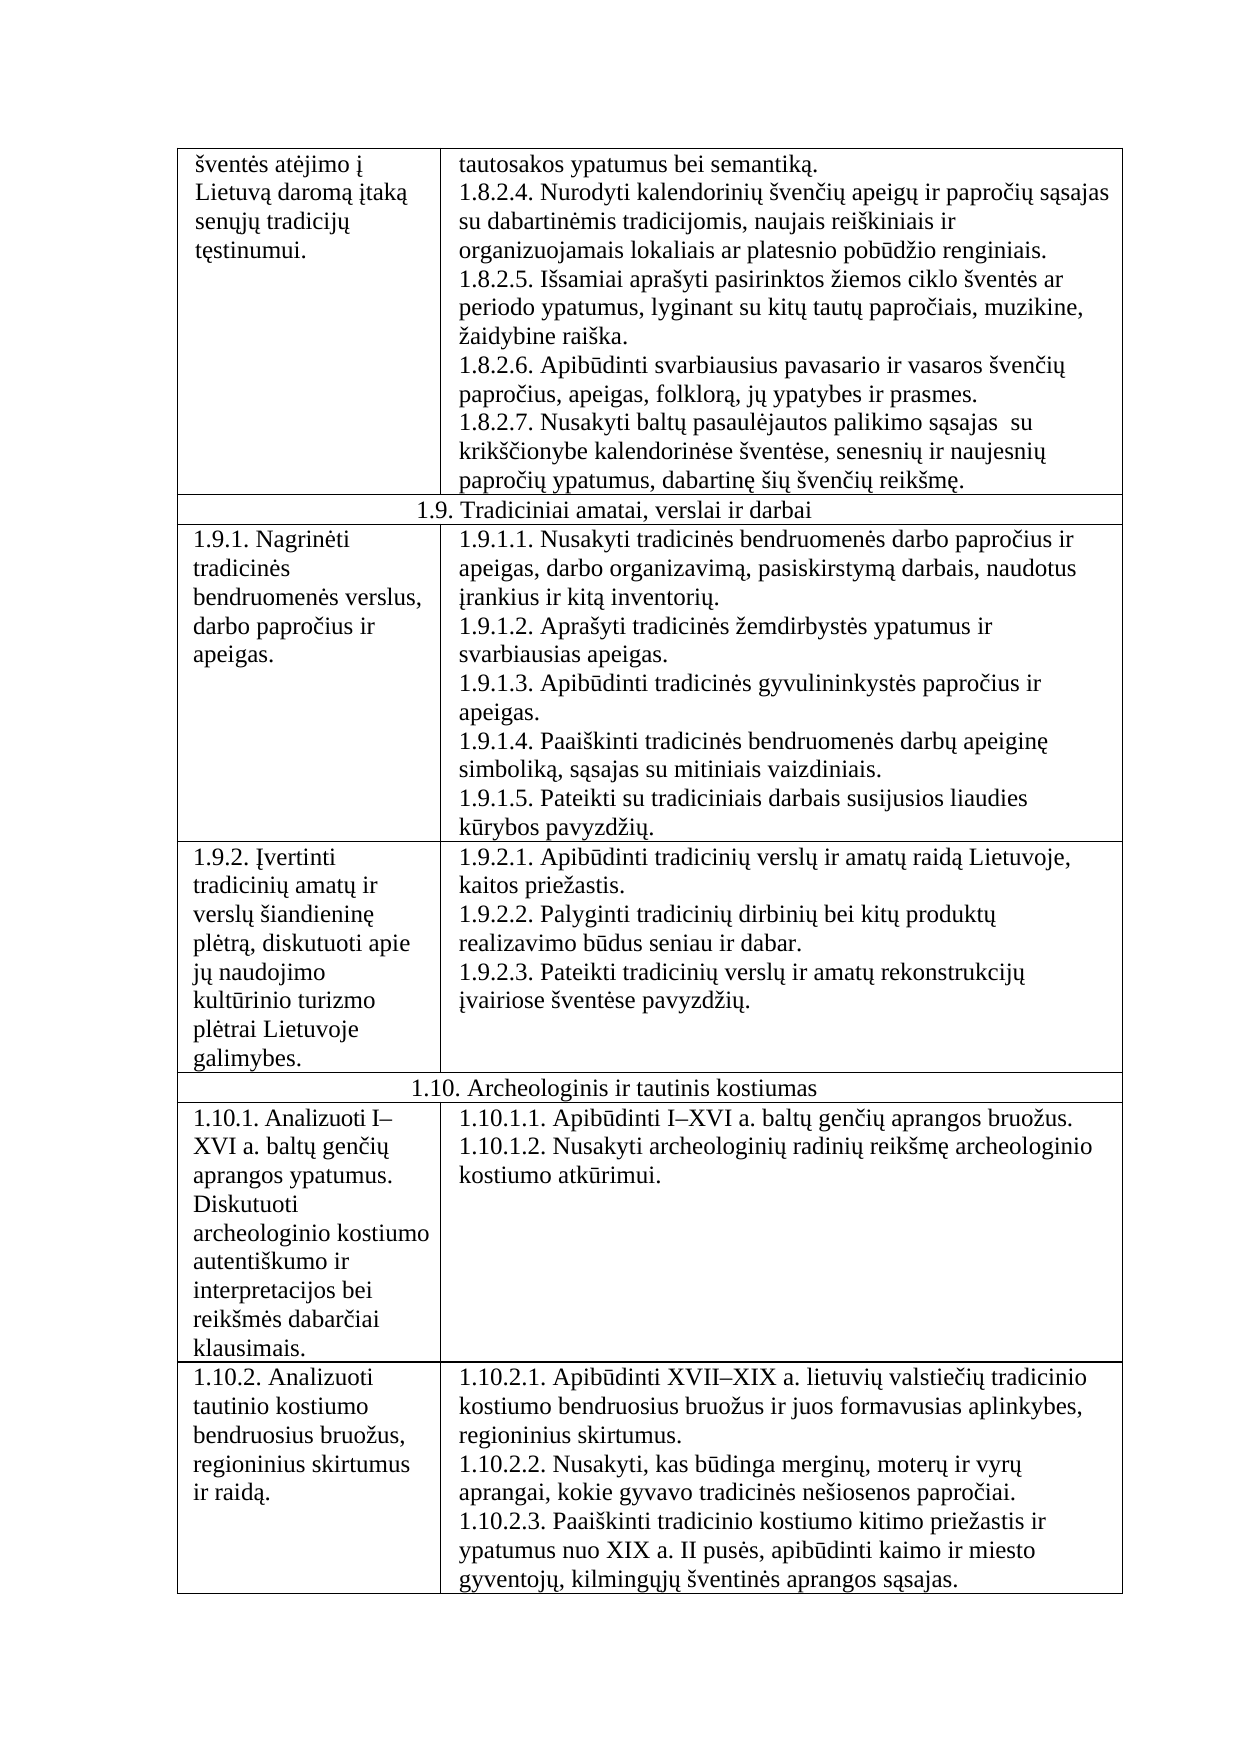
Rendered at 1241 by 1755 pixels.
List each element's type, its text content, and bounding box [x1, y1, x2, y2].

table_cell 1.9. Tradiciniai amatai, verslai ir darbai [178, 495, 1051, 523]
table_cell 1.10. Archeologinis ir tautinis kostiumas [178, 1073, 1051, 1102]
table_cell 1.10.1. Analizuoti I–XVI a. baltų genčių aprangos ypatumus. Diskutuoti archeologinio kostiumo autentiškumo ir interpretacijos bei reikšmės dabarčiai klausimais. [178, 1103, 440, 1361]
table_cell 1.9.1.1. Nusakyti tradicinės bendruomenės darbo papročius ir apeigas, darbo organizavimą, pasiskirstymą darbais, naudotus įrankius ir kitą inventorių. 1.9.1.2. Aprašyti tradicinės žemdirbystės ypatumus ir svarbiausias apeigas. 1.9.1.3. Apibūdinti tradicinės gyvulininkystės papročius ir apeigas. 1.9.1.4. Paaiškinti tradicinės bendruomenės darbų apeiginę simboliką, sąsajas su mitiniais vaizdiniais. 1.9.1.5. Pateikti su tradiciniais darbais susijusios liaudies kūrybos pavyzdžių. [441, 525, 1122, 841]
table_cell 1.10.2.1. Apibūdinti XVII–XIX a. lietuvių valstiečių tradicinio kostiumo bendruosius bruožus ir juos formavusias aplinkybes, regioninius skirtumus. 1.10.2.2. Nusakyti, kas būdinga merginų, moterų ir vyrų aprangai, kokie gyvavo tradicinės nešiosenos papročiai. 1.10.2.3. Paaiškinti tradicinio kostiumo kitimo priežastis ir ypatumus nuo XIX a. II pusės, apibūdinti kaimo ir miesto gyventojų, kilmingųjų šventinės aprangos sąsajas. [441, 1363, 1122, 1592]
table_cell šventės atėjimo į Lietuvą daromą įtaką senųjų tradicijų tęstinumui. [178, 149, 440, 494]
table_cell [1051, 495, 1122, 523]
table_cell tautosakos ypatumus bei semantiką. 1.8.2.4. Nurodyti kalendorinių švenčių apeigų ir papročių sąsajas su dabartinėmis tradicijomis, naujais reiškiniais ir organizuojamais lokaliais ar platesnio pobūdžio renginiais. 1.8.2.5. Išsamiai aprašyti pasirinktos žiemos ciklo šventės ar periodo ypatumus, lyginant su kitų tautų papročiais, muzikine, žaidybine raiška. 1.8.2.6. Apibūdinti svarbiausius pavasario ir vasaros švenčių papročius, apeigas, folklorą, jų ypatybes ir prasmes. 1.8.2.7. Nusakyti baltų pasaulėjautos palikimo sąsajas su krikščionybe kalendorinėse šventėse, senesnių ir naujesnių papročių ypatumus, dabartinę šių švenčių reikšmę. [441, 149, 1122, 494]
table_cell 1.10.2. Analizuoti tautinio kostiumo bendruosius bruožus, regioninius skirtumus ir raidą. [178, 1363, 440, 1592]
table_cell 1.9.2. Įvertinti tradicinių amatų ir verslų šiandieninę plėtrą, diskutuoti apie jų naudojimo kultūrinio turizmo plėtrai Lietuvoje galimybes. [178, 842, 440, 1072]
table_cell 1.9.2.1. Apibūdinti tradicinių verslų ir amatų raidą Lietuvoje, kaitos priežastis. 1.9.2.2. Palyginti tradicinių dirbinių bei kitų produktų realizavimo būdus seniau ir dabar. 1.9.2.3. Pateikti tradicinių verslų ir amatų rekonstrukcijų įvairiose šventėse pavyzdžių. [441, 842, 1122, 1072]
table_cell 1.10.1.1. Apibūdinti I–XVI a. baltų genčių aprangos bruožus. 1.10.1.2. Nusakyti archeologinių radinių reikšmę archeologinio kostiumo atkūrimui. [441, 1103, 1122, 1361]
table_cell 1.9.1. Nagrinėti tradicinės bendruomenės verslus, darbo papročius ir apeigas. [178, 525, 440, 841]
table_cell [1051, 1073, 1122, 1102]
